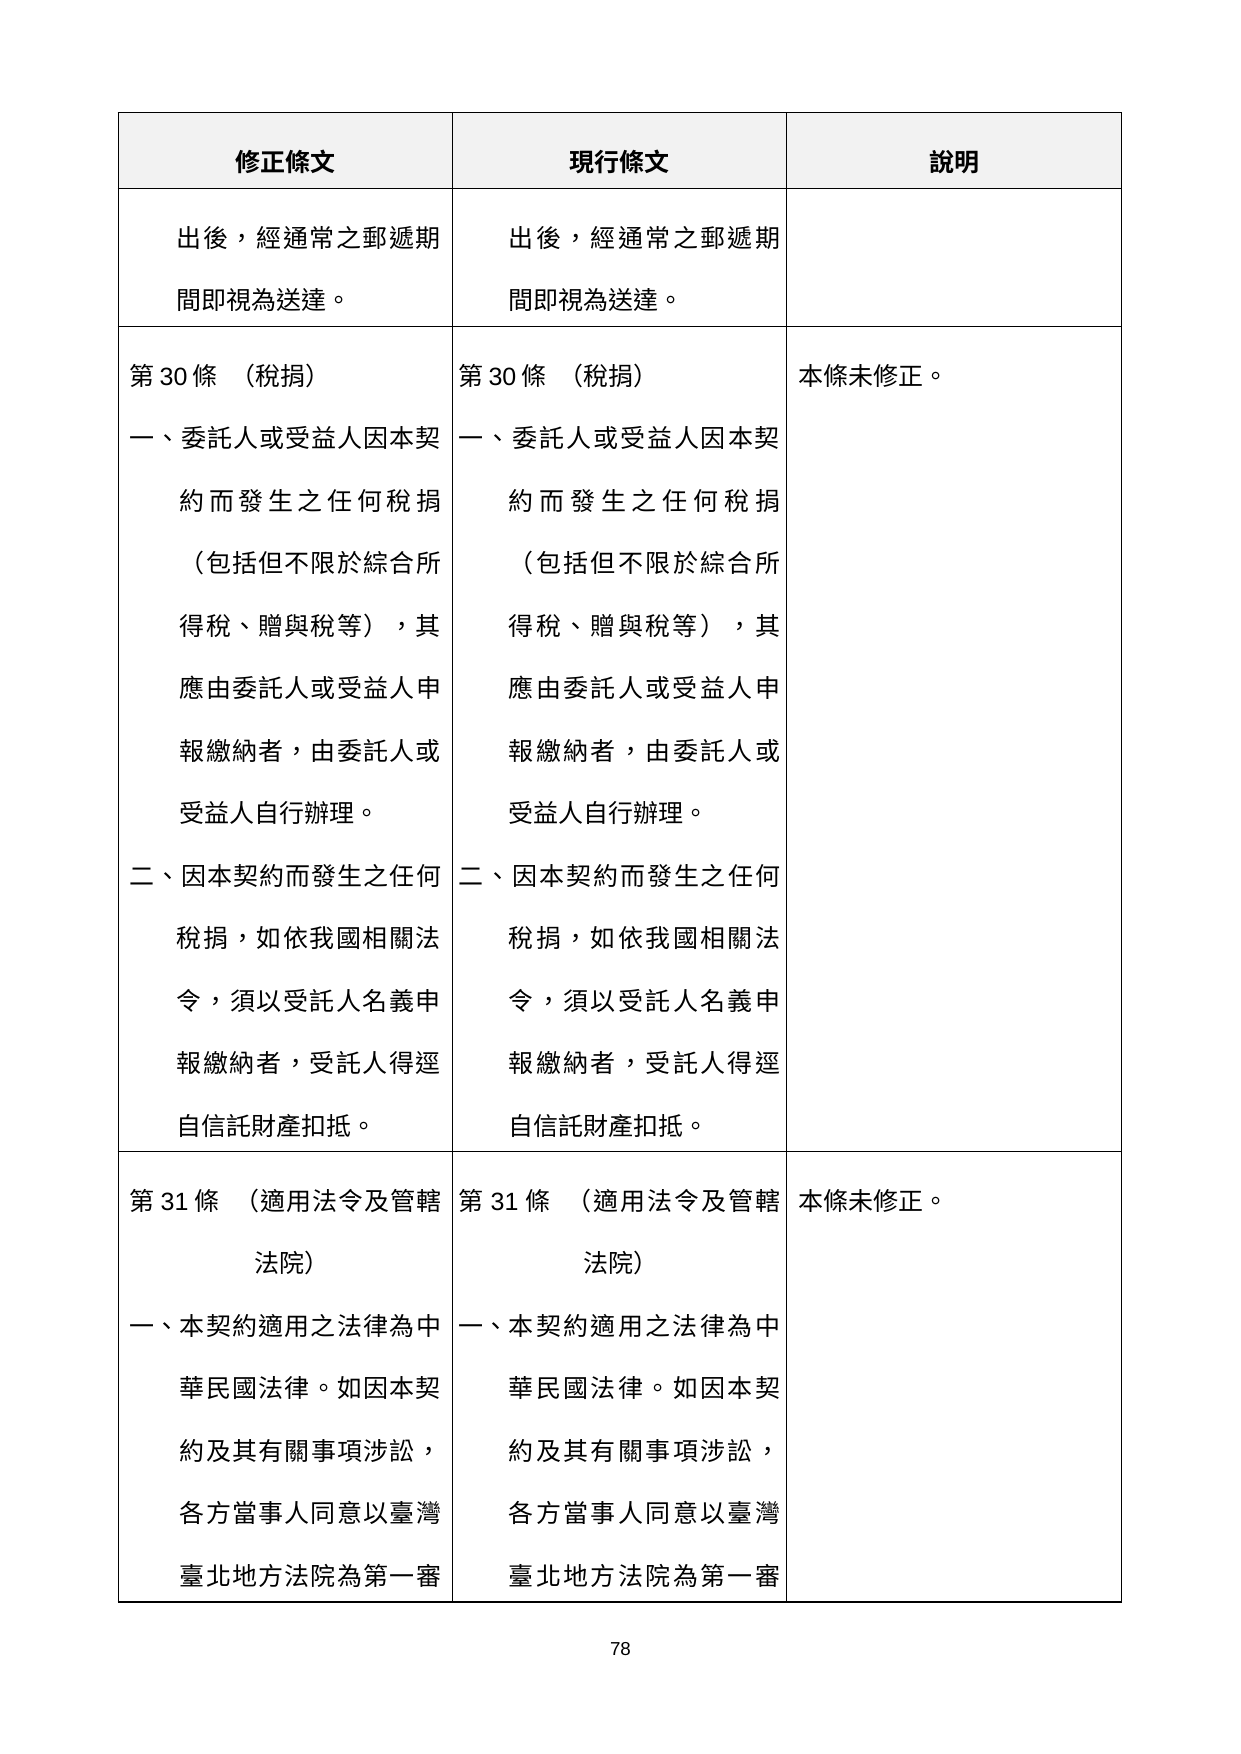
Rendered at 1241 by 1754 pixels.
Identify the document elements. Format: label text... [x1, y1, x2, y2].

table_cell 出後，經通常之郵遞期間即視為送達。 [453, 189, 786, 326]
table_cell 出後，經通常之郵遞期間即視為送達。 [119, 189, 452, 326]
table_header 現行條文 [453, 113, 786, 188]
table_header 修正條文 [119, 113, 452, 188]
table_header 說明 [787, 113, 1121, 188]
table_cell 本條未修正。 [787, 327, 1121, 1151]
table_cell 本條未修正。 [787, 1152, 1121, 1601]
table_cell 第31條 （適用法令及管轄法院） 一、 本契約適用之法律為中華民國法律。如因本契約及其有關事項涉訟，各方當事人同意以臺灣臺北地方法院為第一審 [453, 1152, 786, 1601]
table_cell [787, 189, 1121, 326]
table_cell 第30條 （稅捐） 一、委託人或受益人因本契約而發生之任何稅捐（包括但不限於綜合所得稅、贈與稅等），其應由委託人或受益人申報繳納者，由委託人或受益人自行辦理。 二、因本契約而發生之任何稅捐，如依我國相關法令，須以受託人名義申報繳納者，受託人得逕自信託財產扣抵。 [119, 327, 452, 1151]
table_cell 第31條 （適用法令及管轄法院） 一、 本契約適用之法律為中華民國法律。如因本契約及其有關事項涉訟，各方當事人同意以臺灣臺北地方法院為第一審 [119, 1152, 452, 1601]
table_cell 第30條 （稅捐） 一、委託人或受益人因本契約而發生之任何稅捐（包括但不限於綜合所得稅、贈與稅等），其應由委託人或受益人申報繳納者，由委託人或受益人自行辦理。 二、因本契約而發生之任何稅捐，如依我國相關法令，須以受託人名義申報繳納者，受託人得逕自信託財產扣抵。 [453, 327, 786, 1151]
